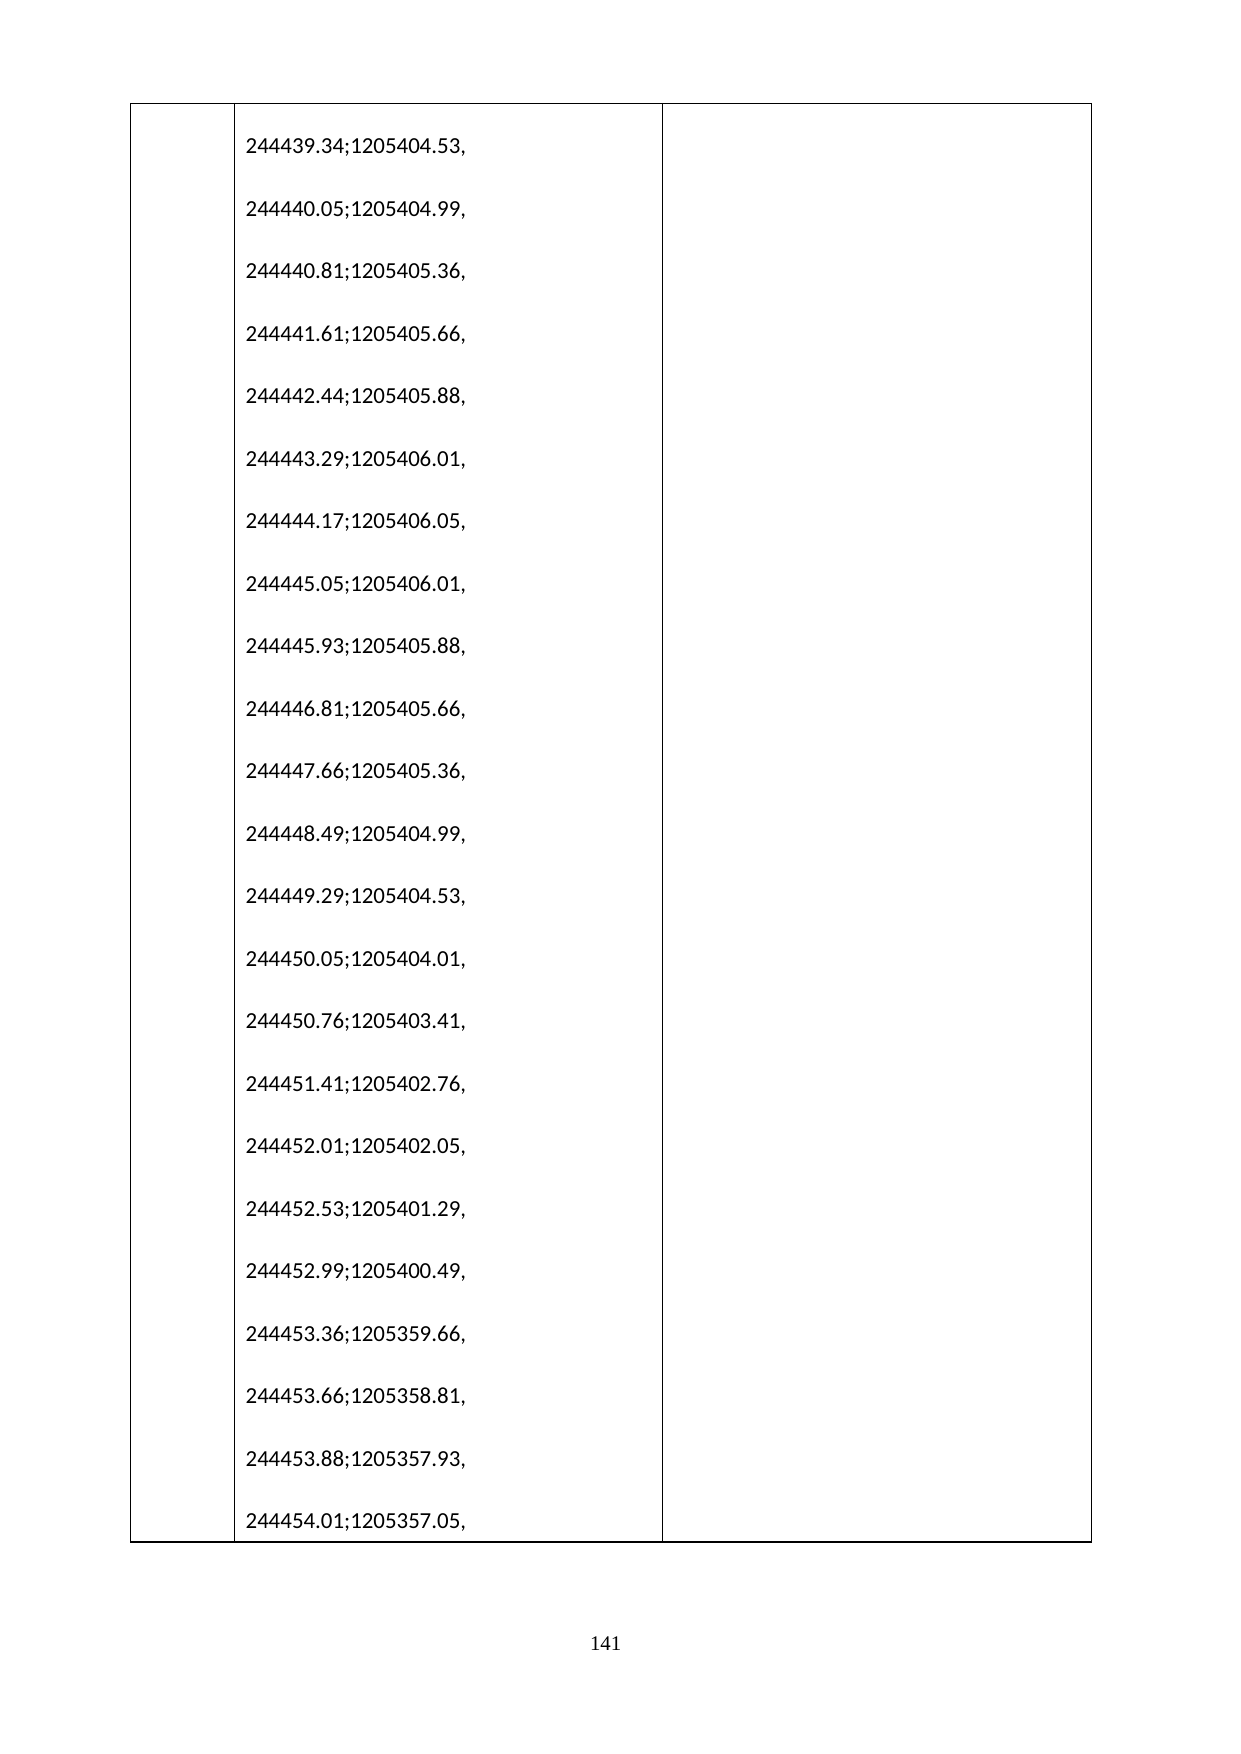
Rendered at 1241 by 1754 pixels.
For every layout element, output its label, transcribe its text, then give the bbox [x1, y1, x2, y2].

table_cell [131, 104, 234, 1541]
table_cell 244439.34;1205404.53, 244440.05;1205404.99, 244440.81;1205405.36, 244441.61;1205405.66, 244442.44;1205405.88, 244443.29;1205406.01, 244444.17;1205406.05, 244445.05;1205406.01, 244445.93;1205405.88, 244446.81;1205405.66, 244447.66;1205405.36, 244448.49;1205404.99, 244449.29;1205404.53, 244450.05;1205404.01, 244450.76;1205403.41, 244451.41;1205402.76, 244452.01;1205402.05, 244452.53;1205401.29, 244452.99;1205400.49, 244453.36;1205359.66, 244453.66;1205358.81, 244453.88;1205357.93, 244454.01;1205357.05, [235, 104, 662, 1541]
table_cell [663, 104, 1091, 1541]
